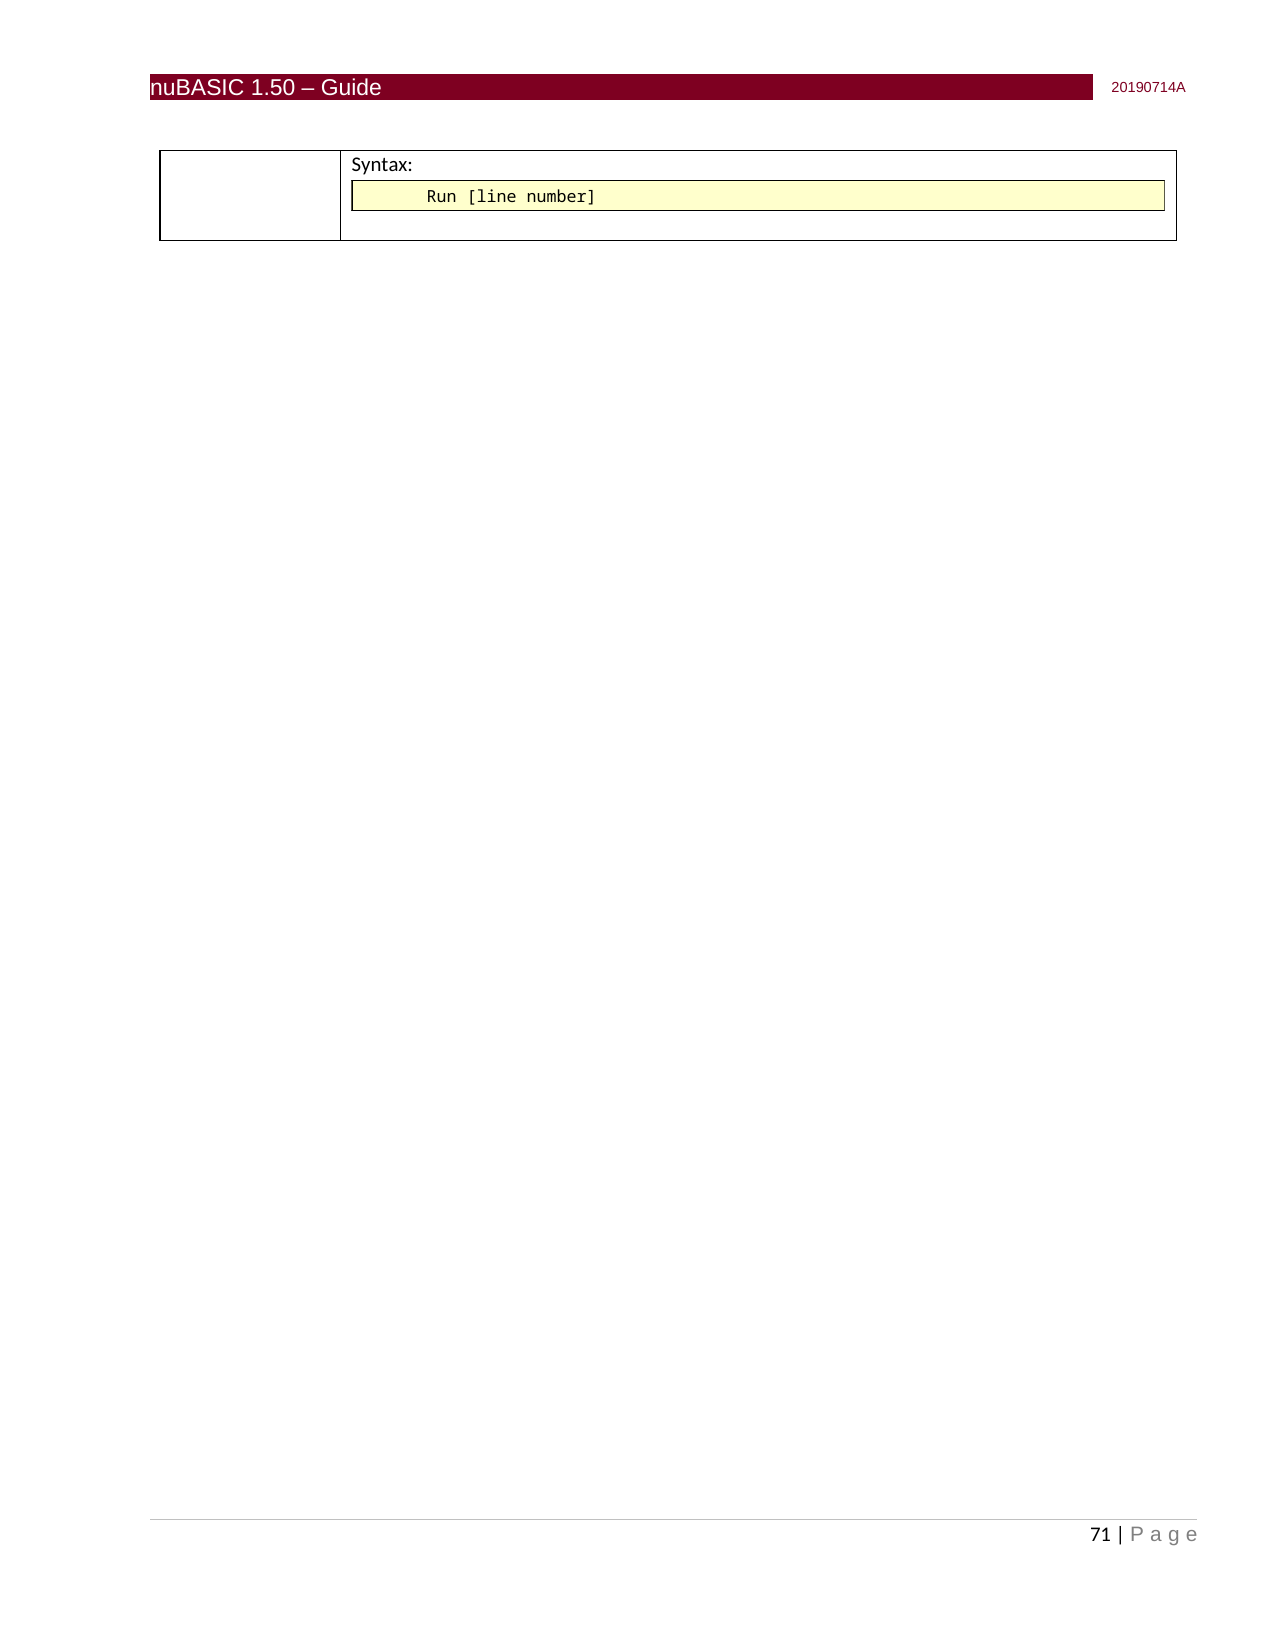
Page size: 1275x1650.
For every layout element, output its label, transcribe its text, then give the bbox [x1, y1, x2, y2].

table_cell [161, 151, 340, 239]
table_cell Syntax: Run [line number] [341, 151, 1176, 239]
